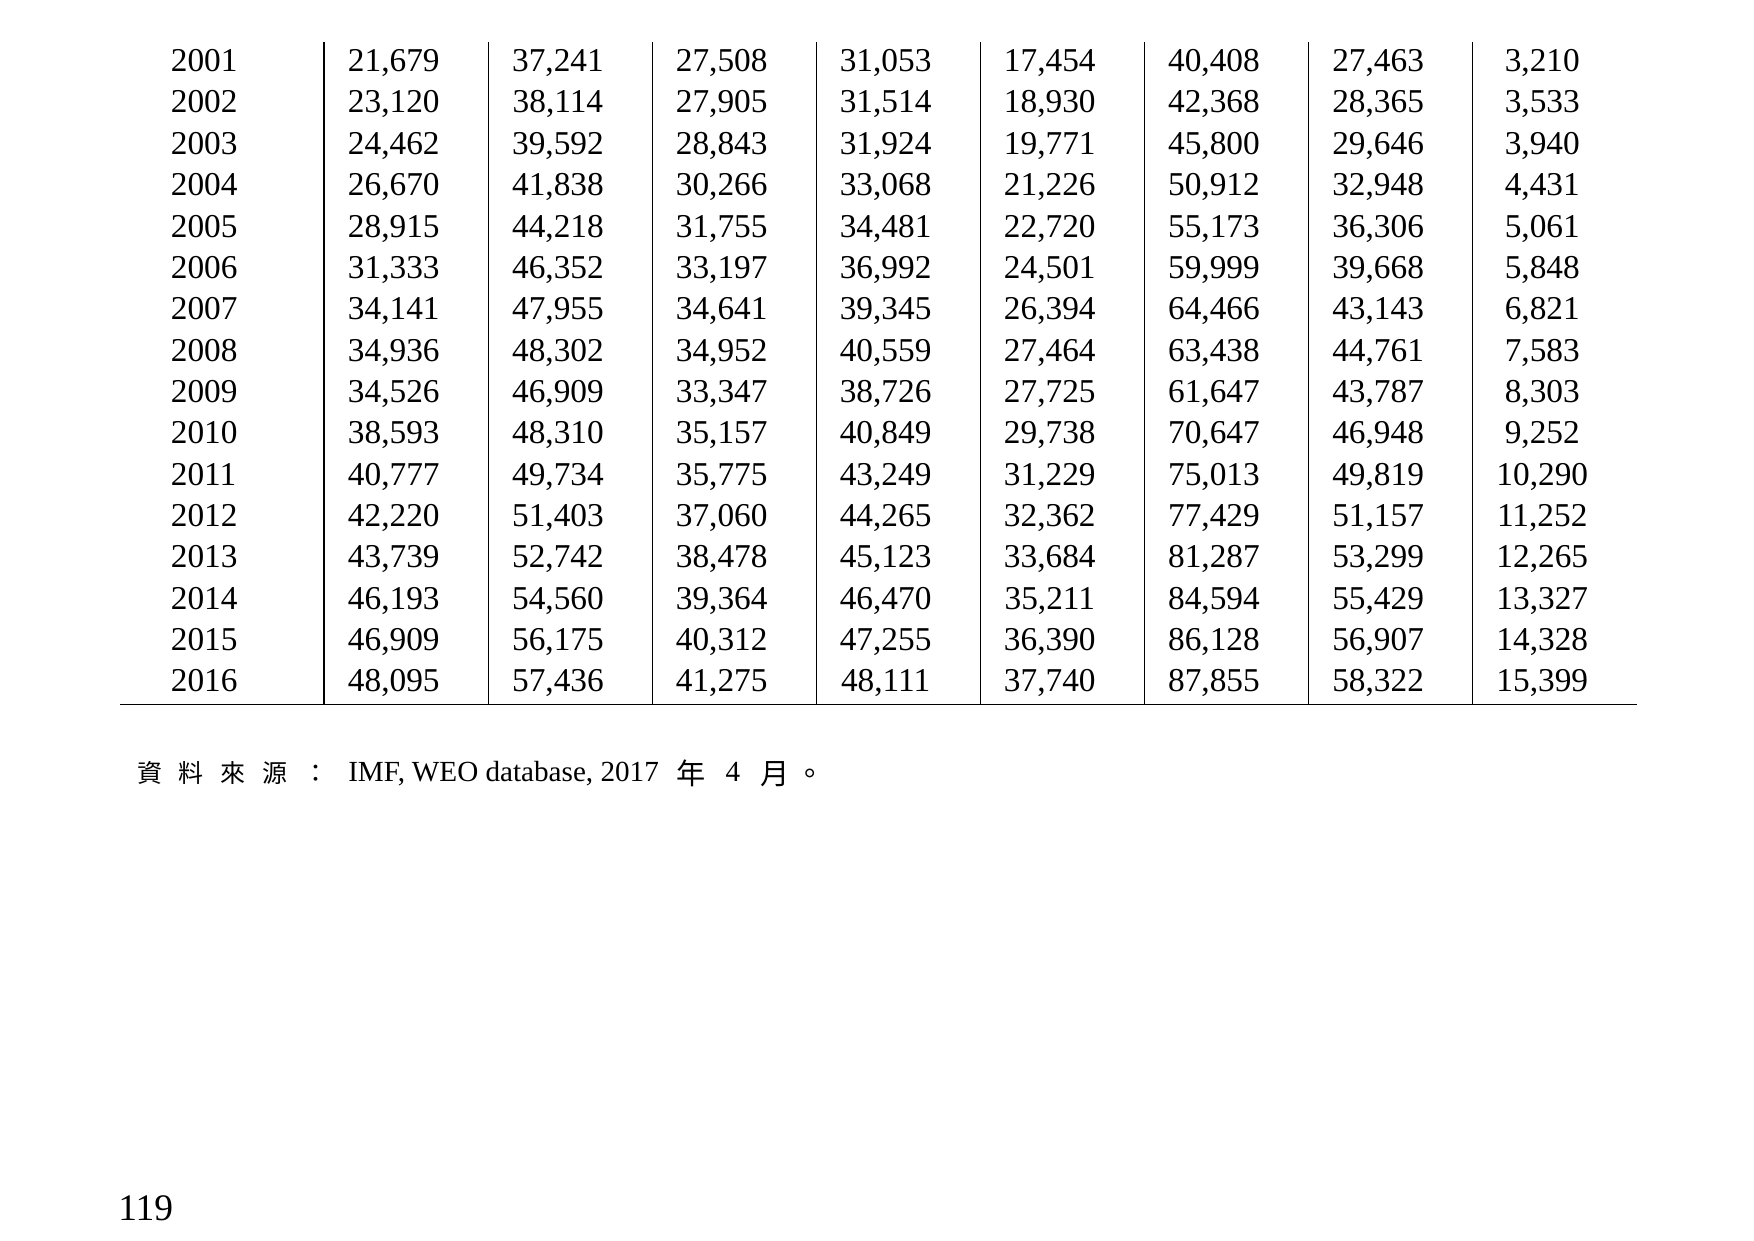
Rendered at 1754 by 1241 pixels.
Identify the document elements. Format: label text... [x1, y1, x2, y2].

table_cell 2016 [120, 663, 323, 704]
table_cell 36,992 [817, 249, 980, 290]
table_cell 24,462 [325, 125, 488, 166]
table_cell 18,930 [981, 84, 1144, 125]
table_cell 3,533 [1473, 84, 1637, 125]
table_cell 33,068 [817, 166, 980, 208]
table_cell 37,740 [981, 663, 1144, 704]
table_cell 2003 [120, 125, 323, 166]
table_cell 44,265 [817, 497, 980, 538]
table_cell 34,641 [653, 290, 816, 332]
table_cell 50,912 [1145, 166, 1308, 208]
table_cell 55,173 [1145, 208, 1308, 249]
table_cell 42,368 [1145, 84, 1308, 125]
table_cell 35,775 [653, 456, 816, 497]
table_cell 2014 [120, 580, 323, 621]
table_cell 2008 [120, 332, 323, 373]
table_cell 24,501 [981, 249, 1144, 290]
table_cell 27,725 [981, 373, 1144, 414]
table_cell 35,157 [653, 414, 816, 456]
table_cell 56,907 [1309, 621, 1472, 662]
table_cell 86,128 [1145, 621, 1308, 662]
table_cell 43,249 [817, 456, 980, 497]
table_cell 34,526 [325, 373, 488, 414]
table_cell 51,403 [489, 497, 652, 538]
table_cell 10,290 [1473, 456, 1637, 497]
table_cell 6,821 [1473, 290, 1637, 332]
table_cell 43,143 [1309, 290, 1472, 332]
table_cell 44,761 [1309, 332, 1472, 373]
table_cell 38,114 [489, 84, 652, 125]
table_cell 57,436 [489, 663, 652, 704]
table_cell 75,013 [1145, 456, 1308, 497]
table_cell 31,229 [981, 456, 1144, 497]
table_cell 46,470 [817, 580, 980, 621]
table_cell 37,060 [653, 497, 816, 538]
table_cell 84,594 [1145, 580, 1308, 621]
table_cell 34,952 [653, 332, 816, 373]
table_cell 39,364 [653, 580, 816, 621]
table_cell 28,915 [325, 208, 488, 249]
table_cell 15,399 [1473, 663, 1637, 704]
table_cell 26,394 [981, 290, 1144, 332]
table_cell 34,481 [817, 208, 980, 249]
table_cell 61,647 [1145, 373, 1308, 414]
table_cell 2013 [120, 539, 323, 580]
table_cell 2002 [120, 84, 323, 125]
table_cell 27,508 [653, 42, 816, 83]
table_cell 45,800 [1145, 125, 1308, 166]
table_cell 49,734 [489, 456, 652, 497]
table_cell 48,111 [817, 663, 980, 704]
table_cell 39,592 [489, 125, 652, 166]
table_cell 5,848 [1473, 249, 1637, 290]
table_cell 28,843 [653, 125, 816, 166]
table_cell 44,218 [489, 208, 652, 249]
table_cell 33,684 [981, 539, 1144, 580]
table_cell 2011 [120, 456, 323, 497]
table_cell 36,390 [981, 621, 1144, 662]
table_cell 40,849 [817, 414, 980, 456]
table_cell 8,303 [1473, 373, 1637, 414]
table_cell 48,302 [489, 332, 652, 373]
table_cell 41,275 [653, 663, 816, 704]
table_cell 38,478 [653, 539, 816, 580]
table_cell 3,210 [1473, 42, 1637, 83]
table_cell 63,438 [1145, 332, 1308, 373]
table_cell 27,464 [981, 332, 1144, 373]
table_cell 31,755 [653, 208, 816, 249]
table_cell 46,948 [1309, 414, 1472, 456]
table_cell 70,647 [1145, 414, 1308, 456]
table_cell 27,905 [653, 84, 816, 125]
table_cell 87,855 [1145, 663, 1308, 704]
table_cell 21,679 [325, 42, 488, 83]
table_cell 48,095 [325, 663, 488, 704]
table_cell 2001 [120, 42, 323, 83]
table_cell 31,053 [817, 42, 980, 83]
table_cell 2015 [120, 621, 323, 662]
table_cell 39,345 [817, 290, 980, 332]
table_cell 40,312 [653, 621, 816, 662]
table_cell 56,175 [489, 621, 652, 662]
table_cell 31,333 [325, 249, 488, 290]
table_cell 23,120 [325, 84, 488, 125]
table_cell 34,141 [325, 290, 488, 332]
table_cell 41,838 [489, 166, 652, 208]
table_cell 46,193 [325, 580, 488, 621]
table_cell 2005 [120, 208, 323, 249]
table_cell 31,924 [817, 125, 980, 166]
table_cell 13,327 [1473, 580, 1637, 621]
table_cell 27,463 [1309, 42, 1472, 83]
table_cell 45,123 [817, 539, 980, 580]
table_cell 2010 [120, 414, 323, 456]
table_cell 11,252 [1473, 497, 1637, 538]
table_cell 46,909 [489, 373, 652, 414]
table_cell 7,583 [1473, 332, 1637, 373]
table_cell 31,514 [817, 84, 980, 125]
table_cell 32,362 [981, 497, 1144, 538]
table_cell 19,771 [981, 125, 1144, 166]
table_cell 30,266 [653, 166, 816, 208]
table_cell 39,668 [1309, 249, 1472, 290]
table_cell 59,999 [1145, 249, 1308, 290]
table_cell 2006 [120, 249, 323, 290]
table_cell 77,429 [1145, 497, 1308, 538]
table_cell 33,197 [653, 249, 816, 290]
table_cell 28,365 [1309, 84, 1472, 125]
table_cell 38,726 [817, 373, 980, 414]
table_cell 2007 [120, 290, 323, 332]
table_cell 36,306 [1309, 208, 1472, 249]
table_cell 42,220 [325, 497, 488, 538]
table_cell 33,347 [653, 373, 816, 414]
table_cell 32,948 [1309, 166, 1472, 208]
table_cell 58,322 [1309, 663, 1472, 704]
table_cell 21,226 [981, 166, 1144, 208]
table_cell 12,265 [1473, 539, 1637, 580]
table_cell 2009 [120, 373, 323, 414]
table_cell 4,431 [1473, 166, 1637, 208]
table_cell 55,429 [1309, 580, 1472, 621]
table_cell 3,940 [1473, 125, 1637, 166]
table_cell 14,328 [1473, 621, 1637, 662]
table_cell 48,310 [489, 414, 652, 456]
table_cell 37,241 [489, 42, 652, 83]
table_cell 43,739 [325, 539, 488, 580]
table_cell 47,255 [817, 621, 980, 662]
table_cell 29,646 [1309, 125, 1472, 166]
table_cell 43,787 [1309, 373, 1472, 414]
table_cell 51,157 [1309, 497, 1472, 538]
table_cell 49,819 [1309, 456, 1472, 497]
table_cell 34,936 [325, 332, 488, 373]
table_cell 2012 [120, 497, 323, 538]
table_cell 38,593 [325, 414, 488, 456]
table_cell 53,299 [1309, 539, 1472, 580]
text 資料來源：IMF, WEO database, 2017年4月。 [128, 730, 1628, 792]
table_cell 29,738 [981, 414, 1144, 456]
table_cell 26,670 [325, 166, 488, 208]
table_cell 46,352 [489, 249, 652, 290]
table_cell 46,909 [325, 621, 488, 662]
table_cell 64,466 [1145, 290, 1308, 332]
table_cell 81,287 [1145, 539, 1308, 580]
table_cell 40,777 [325, 456, 488, 497]
table_cell 52,742 [489, 539, 652, 580]
table_cell 2004 [120, 166, 323, 208]
table_cell 35,211 [981, 580, 1144, 621]
table_cell 5,061 [1473, 208, 1637, 249]
table_cell 54,560 [489, 580, 652, 621]
table_cell 47,955 [489, 290, 652, 332]
table_cell 9,252 [1473, 414, 1637, 456]
table_cell 40,559 [817, 332, 980, 373]
table_cell 17,454 [981, 42, 1144, 83]
table_cell 22,720 [981, 208, 1144, 249]
table_cell 40,408 [1145, 42, 1308, 83]
